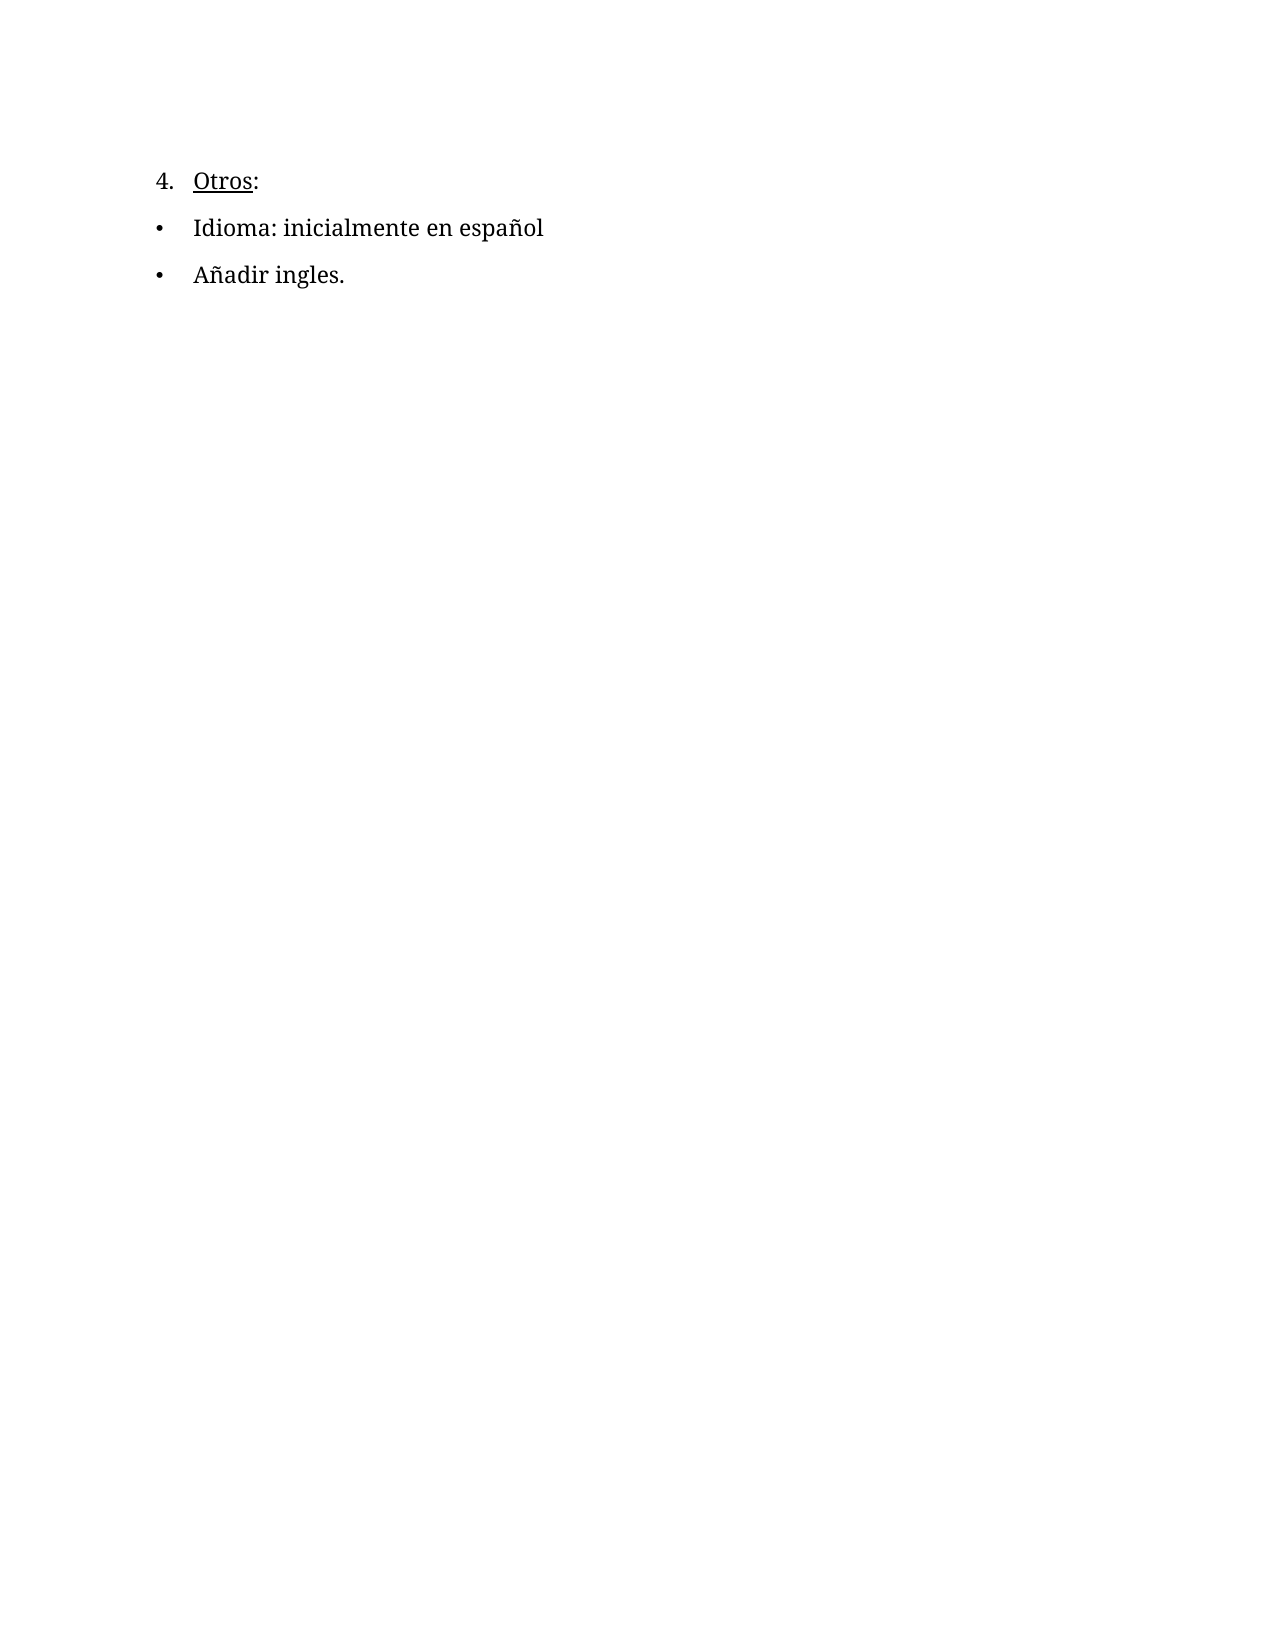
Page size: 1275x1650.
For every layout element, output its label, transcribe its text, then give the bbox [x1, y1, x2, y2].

list Añadir ingles. [156, 259, 1157, 290]
list Idioma: inicialmente en español [156, 212, 1157, 243]
list Otros: [156, 165, 1157, 196]
